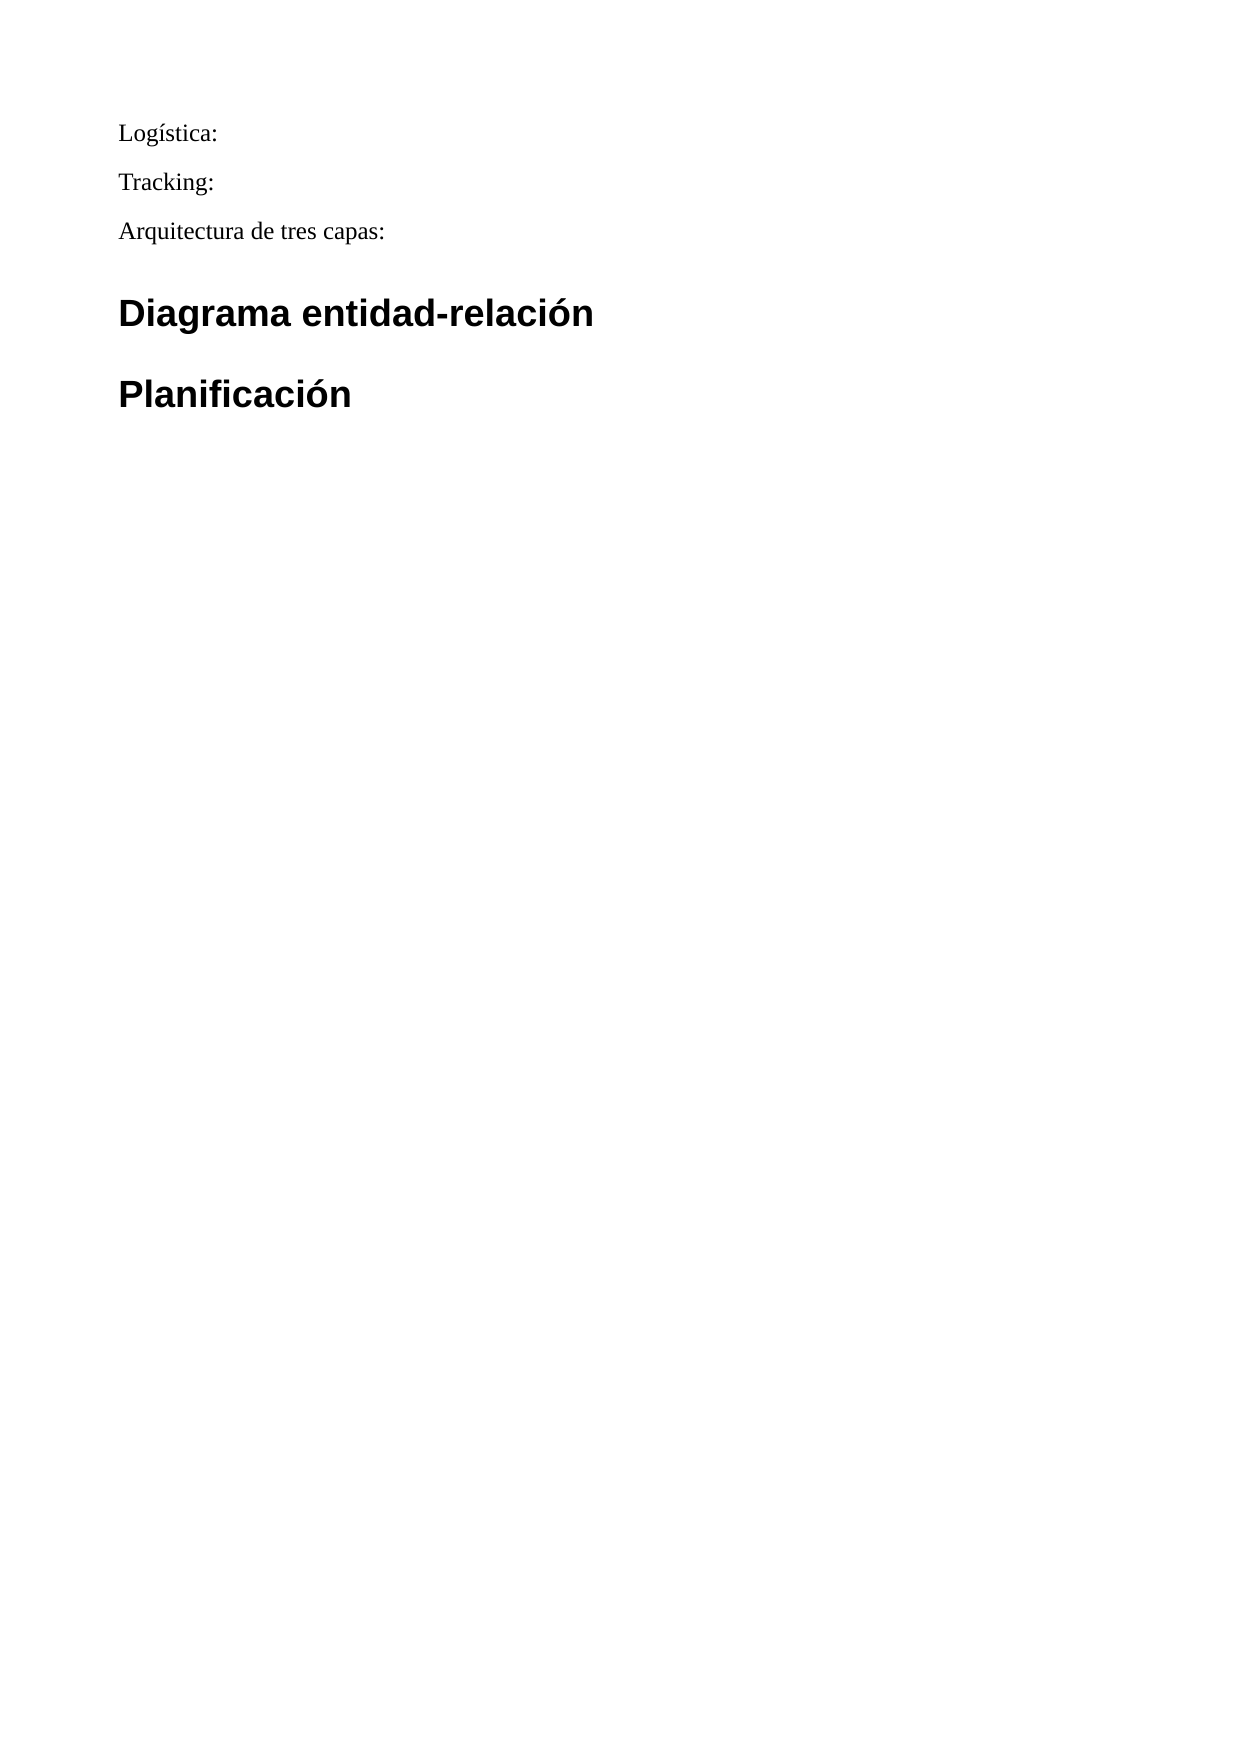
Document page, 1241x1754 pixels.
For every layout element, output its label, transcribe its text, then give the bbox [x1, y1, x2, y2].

text Tracking: [118, 167, 1122, 196]
subtitle Diagrama entidad-relación [118, 290, 1122, 334]
subtitle Planificación [118, 371, 1122, 415]
text Arquitectura de tres capas: [118, 216, 1122, 245]
text Logística: [118, 118, 1122, 147]
